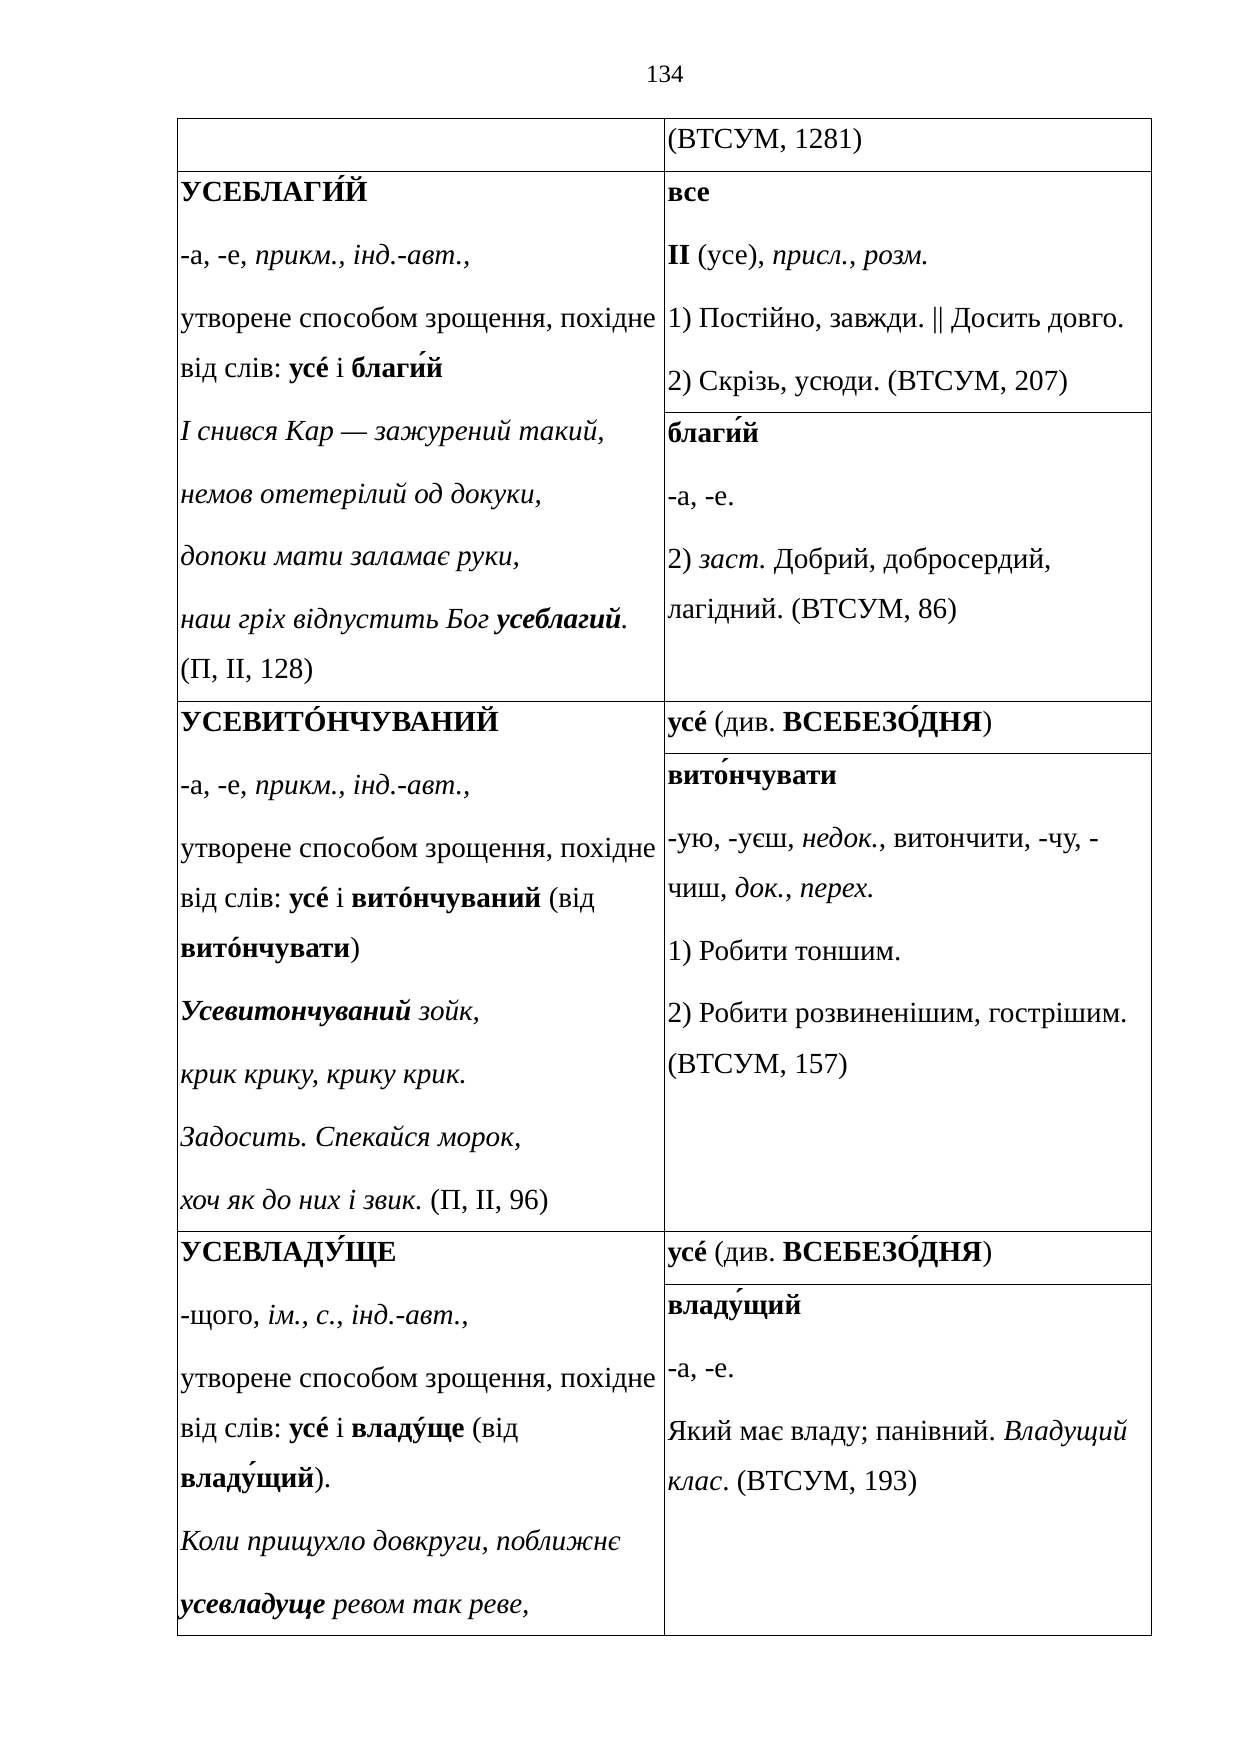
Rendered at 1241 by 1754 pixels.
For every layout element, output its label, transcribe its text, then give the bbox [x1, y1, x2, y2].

table_cell УСЕВИТÓНЧУВАНИЙ -а, -е, прикм., інд.-авт., утворене способом зрощення, похідне від слів: усé і витóнчуваний (від витóнчувати) Усевитончуваний зойк, крик крику, крику крик. Задосить. Спекайся морок, хоч як до них і звик. (П, ІІ, 96) [178, 702, 664, 1231]
table_cell благи́й -а, -е. 2) заст. Добрий, добросердий, лагідний. (ВТСУМ, 86) [665, 413, 1151, 701]
table_cell УСЕБЛАГИ́Й -а, -е, прикм., інд.-авт., утворене способом зрощення, похідне від слів: усé і благи́й І снився Кар — зажурений такий, немов отетерілий од докуки, допоки мати заламає руки, наш гріх відпустить Бог усеблагий. (П, ІІ, 128) [178, 172, 664, 701]
table_cell все II (усе), присл., розм. 1) Постійно, завжди. || Досить довго. 2) Скрізь, усюди. (ВТСУМ, 207) [665, 172, 1151, 412]
table_cell усé (див. ВСЕБЕЗО́ДНЯ) [665, 1232, 1151, 1283]
table_cell УСЕВЛАДУ́́ЩЕ -щого, ім., с., інд.-авт., утворене способом зрощення, похідне від слів: усé і владýще (від владу́щий). Коли прищухло довкруги, поближнє усевладуще ревом так реве, [178, 1232, 664, 1635]
table_cell усé (див. ВСЕБЕЗО́ДНЯ) [665, 702, 1151, 753]
table_cell вито́нчувати -ую, -уєш, недок., витончити, -чу, -чиш, док., перех. 1) Робити тоншим. 2) Робити розвиненішим, гострішим. (ВТСУМ, 157) [665, 754, 1151, 1231]
table_cell владу́щий -а, -е. Який має владу; панівний. Владущий клас. (ВТСУМ, 193) [665, 1285, 1151, 1635]
table_cell (ВТСУМ, 1281) [665, 119, 1151, 171]
table_cell [178, 119, 664, 171]
